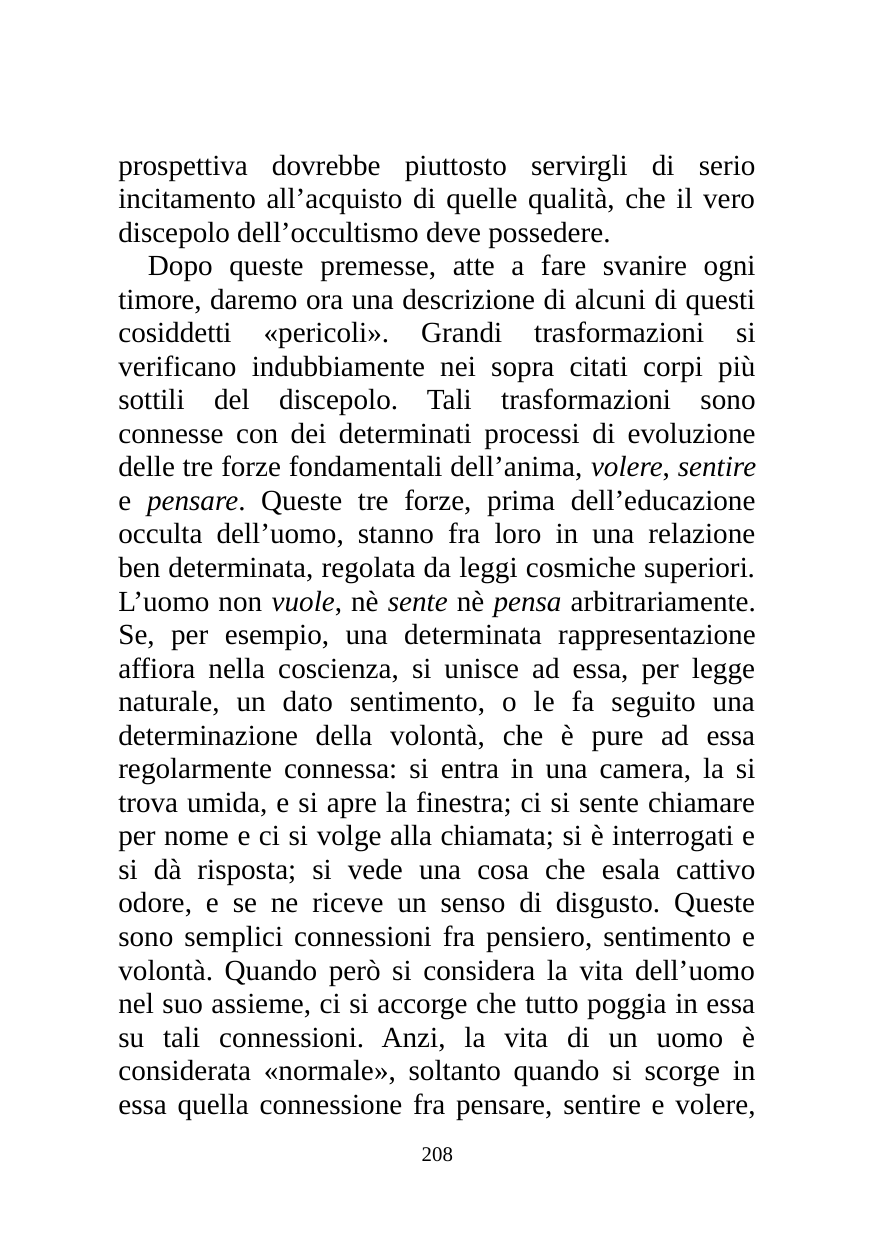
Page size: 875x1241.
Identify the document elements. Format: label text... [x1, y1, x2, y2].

text prospettiva dovrebbe piuttosto servirgli di serio incitamento all’acquisto di quelle qualità, che il vero discepolo dell’occultismo deve possedere. [118, 148, 756, 248]
text Dopo queste premesse, atte a fare svanire ogni timore, daremo ora una descrizione di alcuni di questi cosiddetti «pericoli». Grandi trasformazioni si verificano indubbiamente nei sopra citati corpi più sottili del discepolo. Tali trasformazioni sono connesse con dei determinati processi di evoluzione delle tre forze fondamentali dell’anima, volere, sentire e pensare. Queste tre forze, prima dell’educazione occulta dell’uomo, stanno fra loro in una relazione ben determinata, regolata da leggi cosmiche superiori. L’uomo non vuole, nè sente nè pensa arbitrariamente. Se, per esempio, una determinata rappresentazione affiora nella coscienza, si unisce ad essa, per legge naturale, un dato sentimento, o le fa seguito una determinazione della volontà, che è pure ad essa regolarmente connessa: si entra in una camera, la si trova umida, e si apre la finestra; ci si sente chiamare per nome e ci si volge alla chiamata; si è interrogati e si dà risposta; si vede una cosa che esala cattivo odore, e se ne riceve un senso di disgusto. Queste sono semplici connessioni fra pensiero, sentimento e volontà. Quando però si considera la vita dell’uomo nel suo assieme, ci si accorge che tutto poggia in essa su tali connessioni. Anzi, la vita di un uomo è considerata «normale», soltanto quando si scorge in essa quella connessione fra pensare, sentire e volere, [118, 248, 756, 1120]
